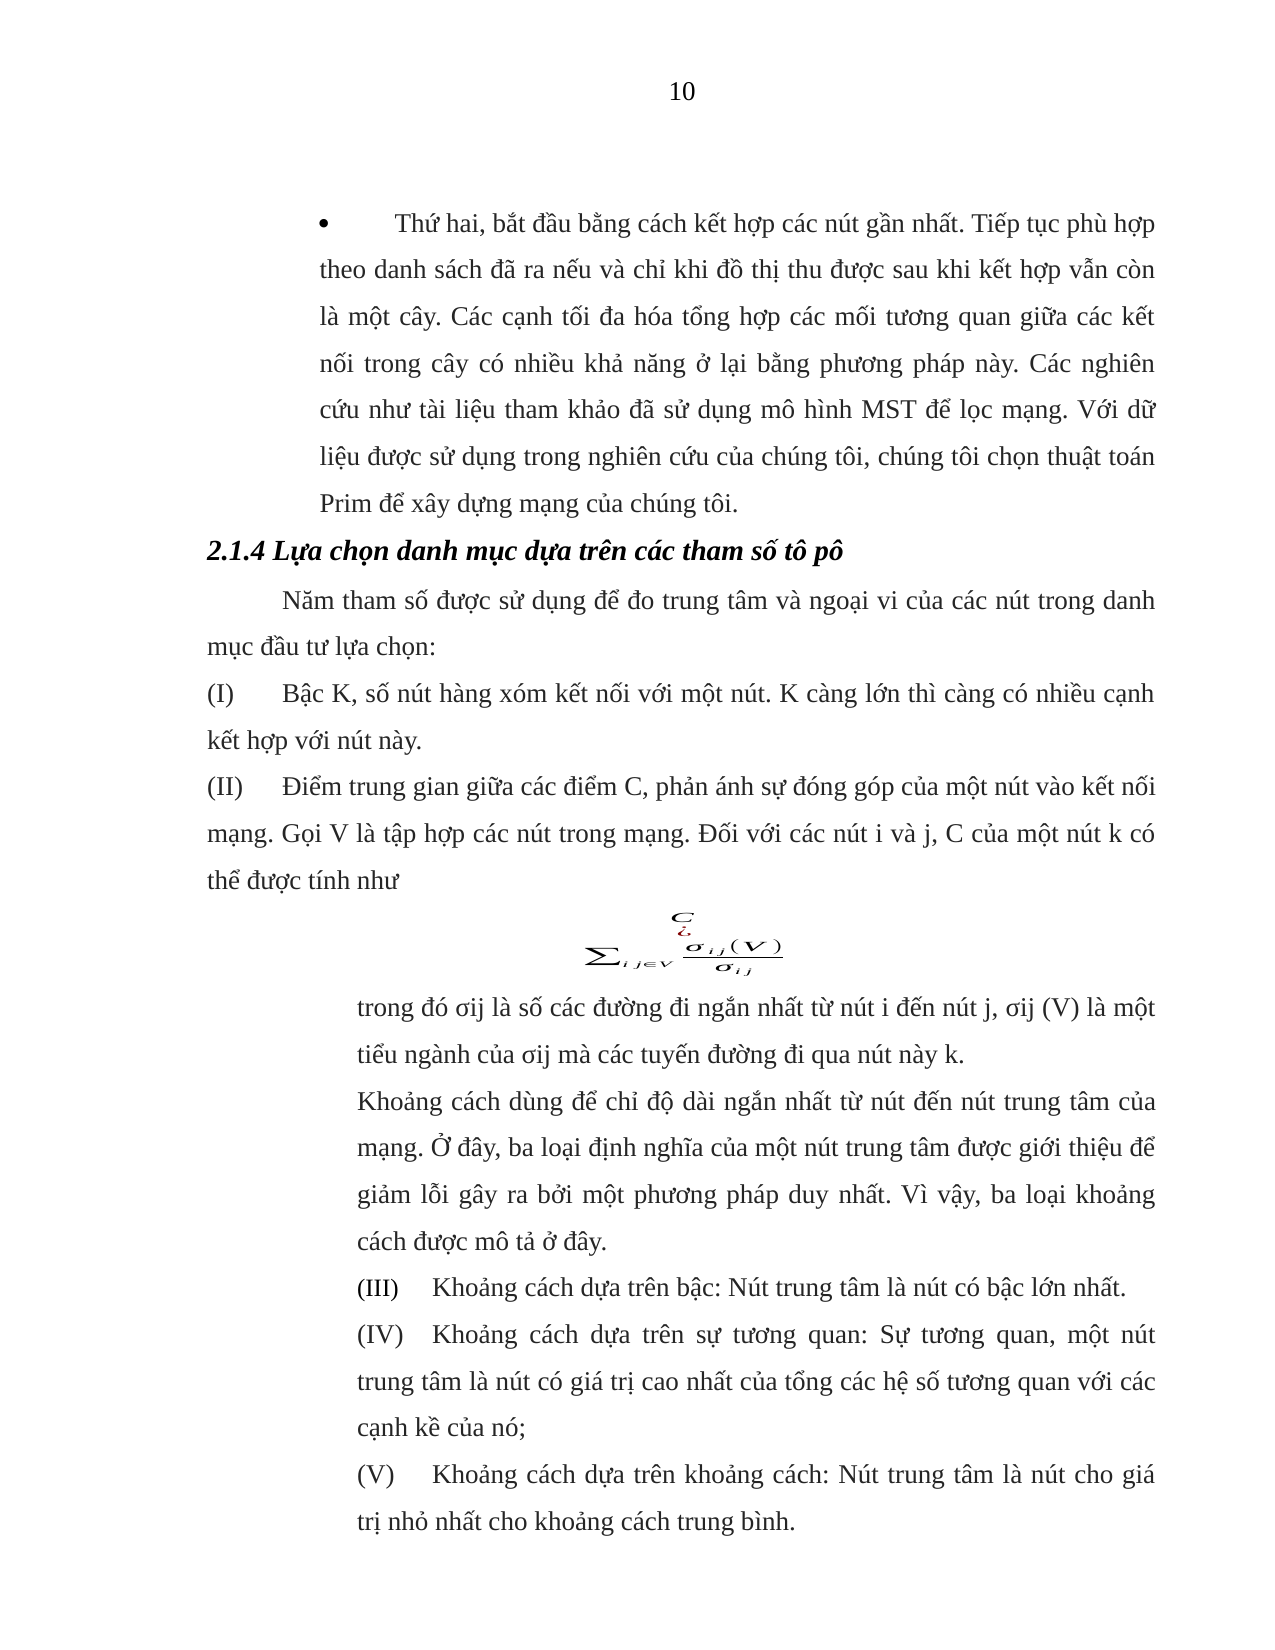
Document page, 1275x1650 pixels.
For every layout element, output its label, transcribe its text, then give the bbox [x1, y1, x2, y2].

text Khoảng cách dùng để chỉ độ dài ngắn nhất từ nút đến nút trung tâm của mạng. Ở đây, ba loại định nghĩa của một nút trung tâm được giới thiệu để giảm lỗi gây ra bởi một phương pháp duy nhất. Vì vậy, ba loại khoảng cách được mô tả ở đây. [357, 1085, 1157, 1256]
text Năm tham số được sử dụng để đo trung tâm và ngoại vi của các nút trong danh mục đầu tư lựa chọn: [207, 584, 1157, 662]
list Khoảng cách dựa trên sự tương quan: Sự tương quan, một nút trung tâm là nút có giá trị cao nhất của tổng các hệ số tương quan với các cạnh kề của nó; [357, 1318, 1157, 1443]
list Thứ hai, bắt đầu bằng cách kết hợp các nút gần nhất. Tiếp tục phù hợp theo danh sách đã ra nếu và chỉ khi đồ thị thu được sau khi kết hợp vẫn còn là một cây. Các cạnh tối đa hóa tổng hợp các mối tương quan giữa các kết nối trong cây có nhiều khả năng ở lại bằng phương pháp này. Các nghiên cứu như tài liệu tham khảo đã sử dụng mô hình MST để lọc mạng. Với dữ liệu được sử dụng trong nghiên cứu của chúng tôi, chúng tôi chọn thuật toán Prim để xây dựng mạng của chúng tôi. [319, 207, 1157, 518]
list Bậc K, số nút hàng xóm kết nối với một nút. K càng lớn thì càng có nhiều cạnh kết hợp với nút này. [207, 677, 1157, 755]
list Điểm trung gian giữa các điểm C, phản ánh sự đóng góp của một nút vào kết nối mạng. Gọi V là tập hợp các nút trong mạng. Đối với các nút i và j, C của một nút k có thể được tính như [207, 770, 1157, 895]
text trong đó σij là số các đường đi ngắn nhất từ nút i đến nút j, σij (V) là một tiểu ngành của σij mà các tuyến đường đi qua nút này k. [357, 992, 1157, 1069]
list Khoảng cách dựa trên bậc: Nút trung tâm là nút có bậc lớn nhất. [357, 1272, 1157, 1303]
subtitle 2.1.4 Lựa chọn danh mục dựa trên các tham số tô pô [207, 533, 1157, 567]
list Khoảng cách dựa trên khoảng cách: Nút trung tâm là nút cho giá trị nhỏ nhất cho khoảng cách trung bình. [357, 1458, 1157, 1536]
